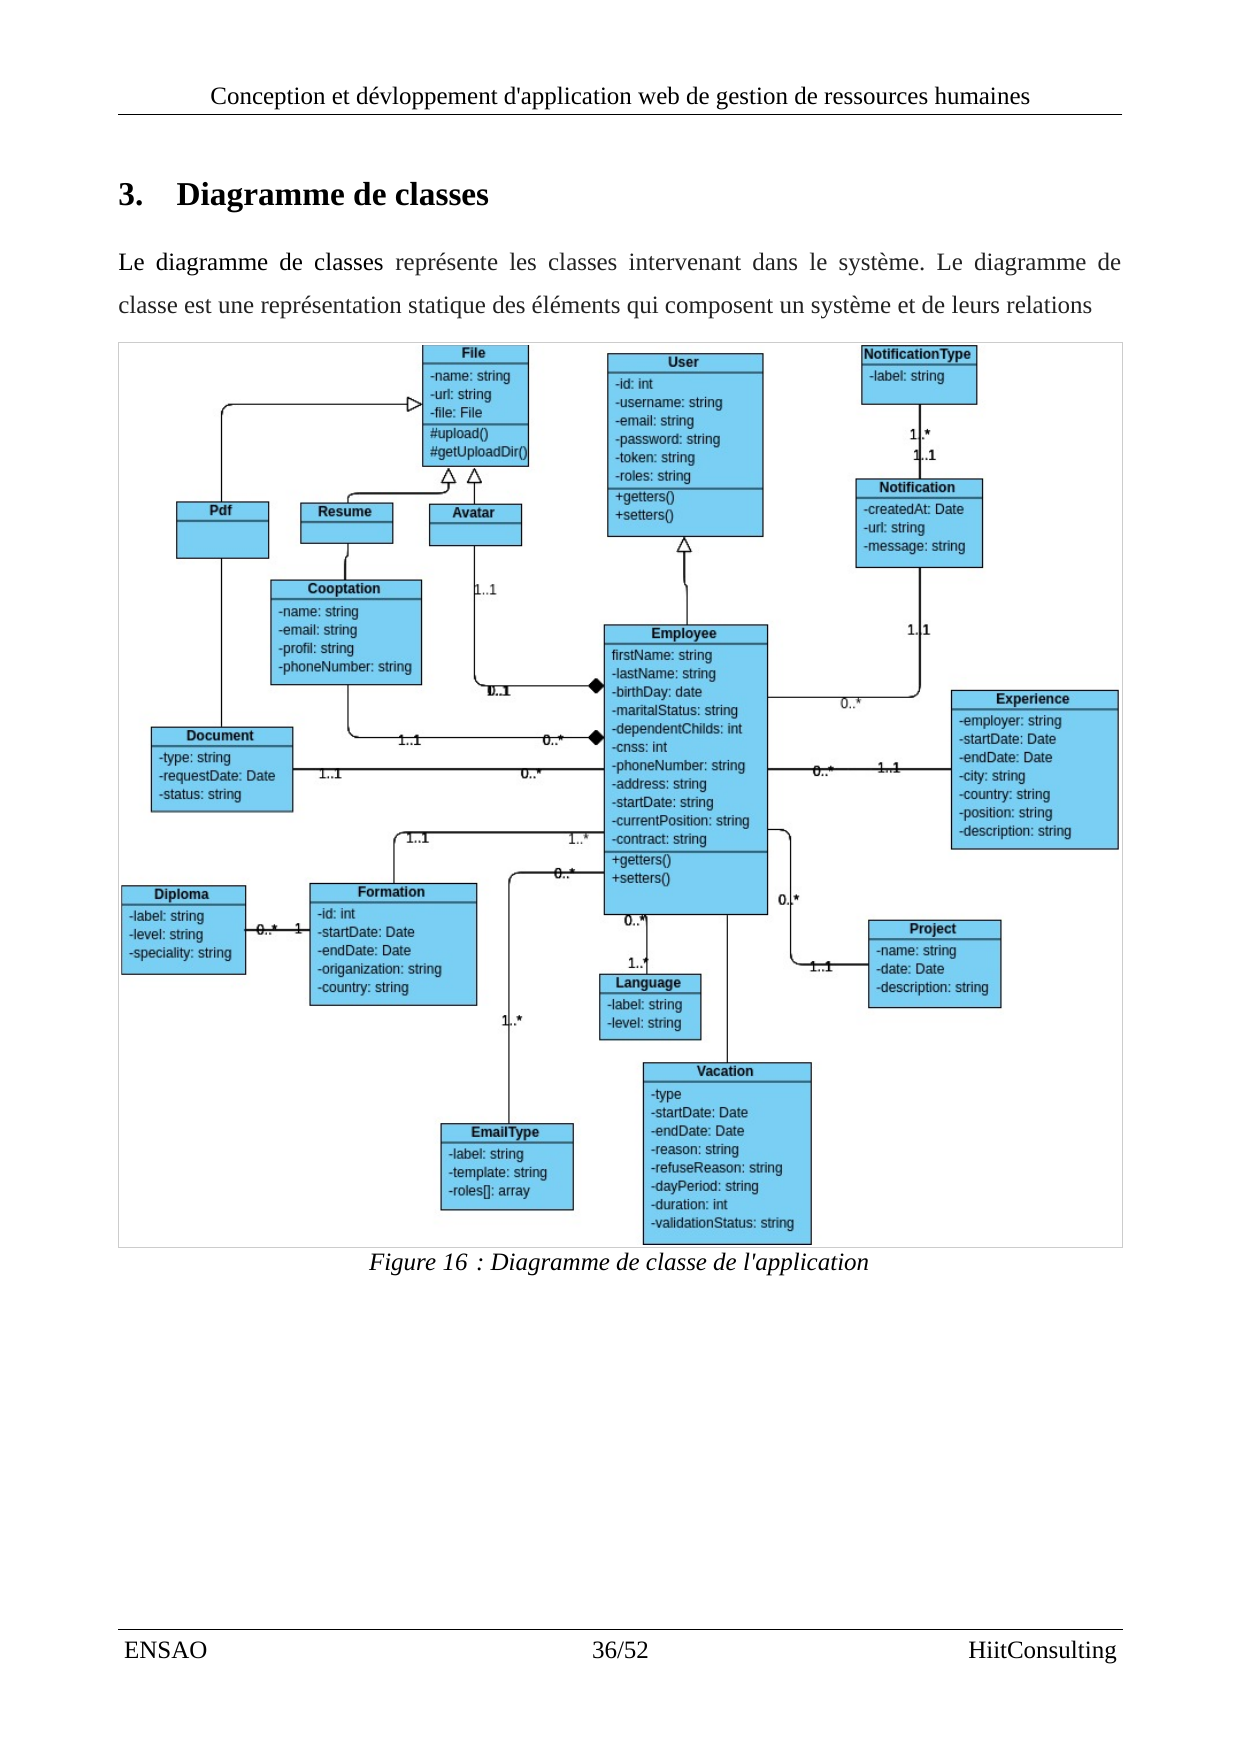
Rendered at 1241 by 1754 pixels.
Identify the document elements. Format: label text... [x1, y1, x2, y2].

text Le diagramme de classes représente les classes intervenant dans le système. Le diagramme de classe est une représentation statique des éléments qui composent un système et de leurs relations [118, 247, 1122, 318]
text [119, 343, 1122, 1247]
text Figure 16 : Diagramme de classe de l'application [118, 1248, 1122, 1276]
text 3. Diagramme de classes [118, 174, 1122, 212]
picture [121, 345, 1119, 1245]
